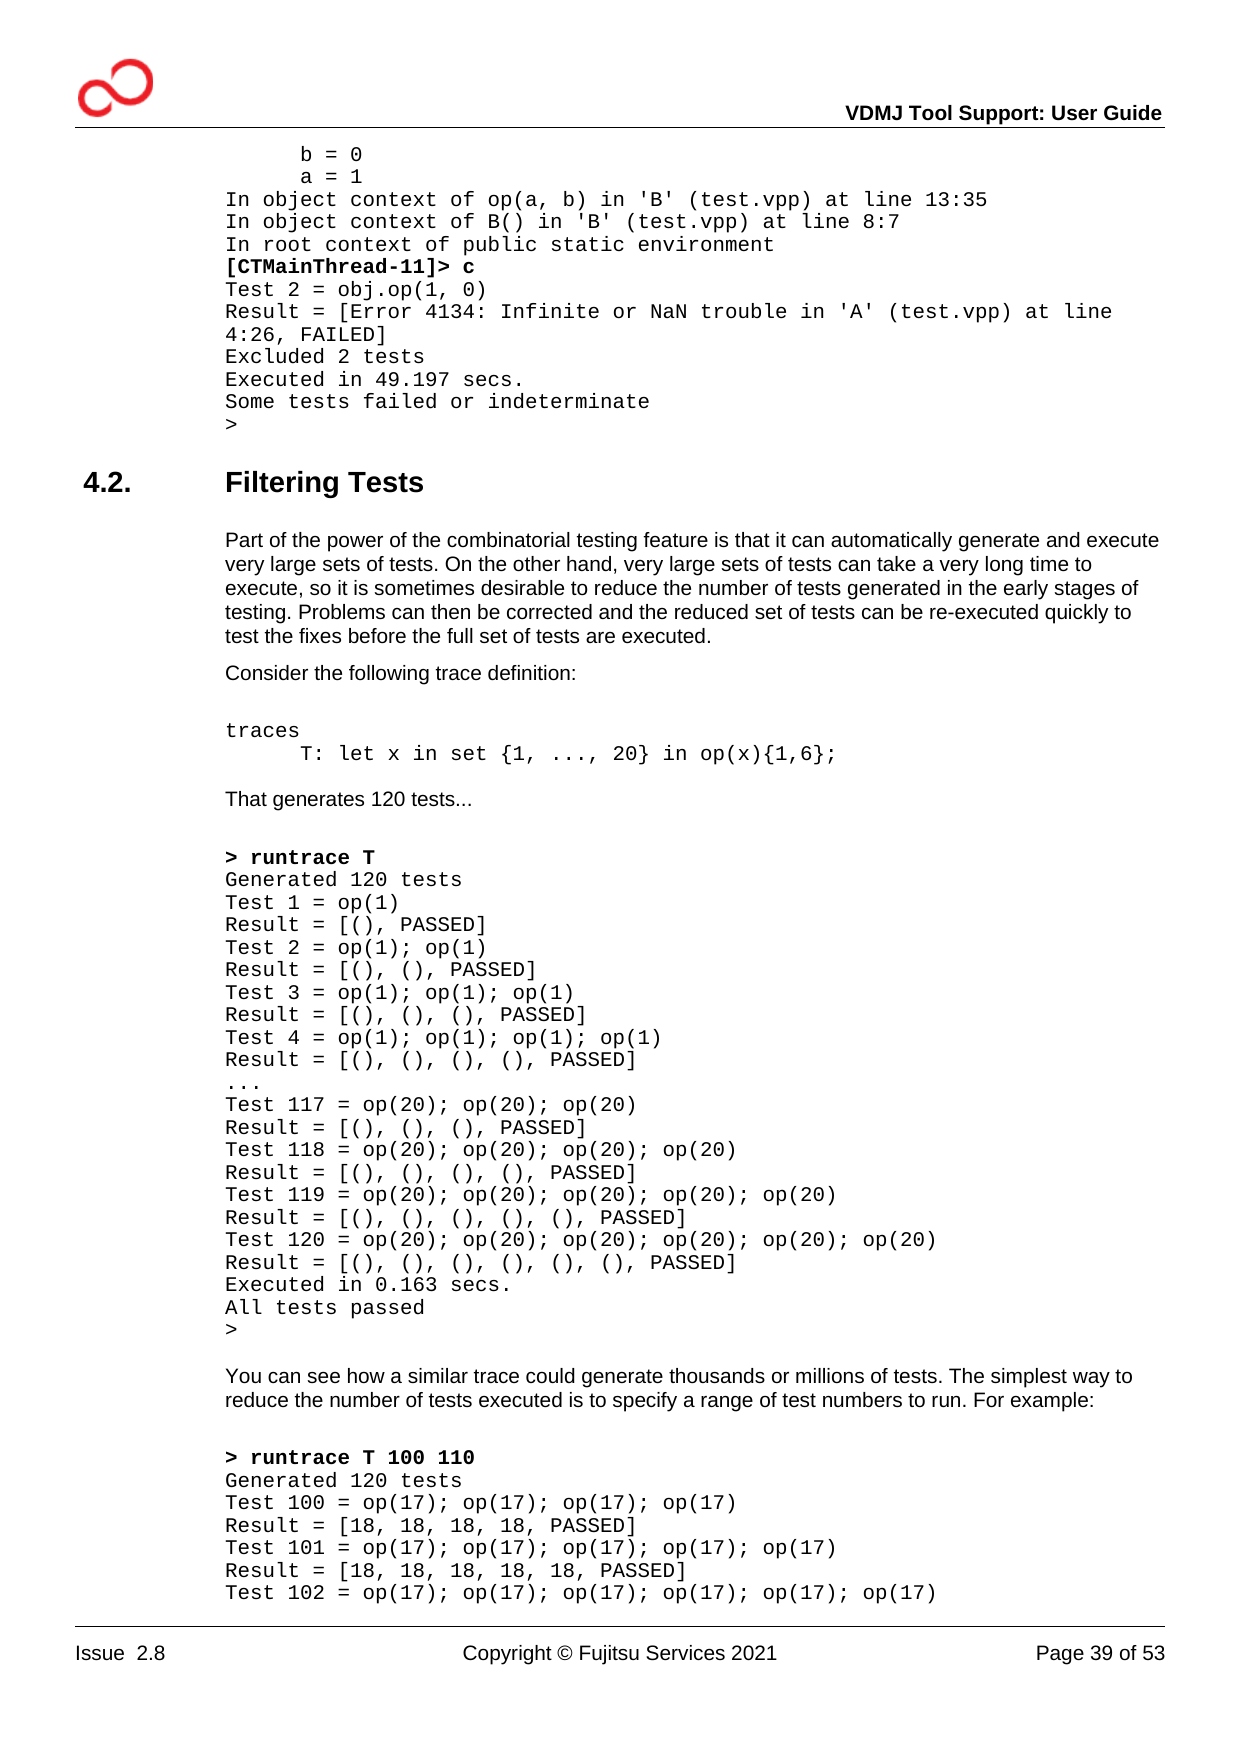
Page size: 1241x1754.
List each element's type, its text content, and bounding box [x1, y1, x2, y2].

text Test 3 = op(1); op(1); op(1) [225, 981, 1165, 1004]
text Test 101 = op(17); op(17); op(17); op(17); op(17) [225, 1537, 1165, 1559]
text Result = [(), (), (), (), PASSED] [225, 1049, 1165, 1071]
text > runtrace T [225, 846, 1165, 869]
text Result = [(), (), (), PASSED] [225, 1116, 1165, 1139]
picture [78, 52, 153, 127]
text [CTMainThread-11]> c [225, 256, 1165, 278]
text In root context of public static environment [225, 233, 1165, 256]
text Result = [18, 18, 18, 18, 18, PASSED] [225, 1559, 1165, 1582]
text In object context of op(a, b) in 'B' (test.vpp) at line 13:35 [225, 188, 1165, 211]
text You can see how a similar trace could generate thousands or millions of tests. The simplest way to reduce the number of tests executed is to specify a range of test numbers to run. For example: [225, 1364, 1165, 1412]
text Excluded 2 tests [225, 346, 1165, 368]
text Test 4 = op(1); op(1); op(1); op(1) [225, 1026, 1165, 1049]
text Test 1 = op(1) [225, 891, 1165, 914]
text Test 2 = op(1); op(1) [225, 936, 1165, 959]
text In object context of B() in 'B' (test.vpp) at line 8:7 [225, 211, 1165, 233]
text Test 102 = op(17); op(17); op(17); op(17); op(17); op(17) [225, 1582, 1165, 1604]
text Result = [(), (), (), (), (), (), PASSED] [225, 1251, 1165, 1274]
text All tests passed [225, 1296, 1165, 1319]
text b = 0 [225, 143, 1165, 166]
text Some tests failed or indeterminate [225, 391, 1165, 413]
text Result = [18, 18, 18, 18, PASSED] [225, 1514, 1165, 1537]
text Result = [(), (), PASSED] [225, 959, 1165, 981]
text Test 119 = op(20); op(20); op(20); op(20); op(20) [225, 1184, 1165, 1206]
subtitle Filtering Tests [75, 466, 1165, 499]
text That generates 120 tests... [225, 787, 1165, 811]
text a = 1 [225, 166, 1165, 188]
text > [225, 1319, 1165, 1341]
text T: let x in set {1, ..., 20} in op(x){1,6}; [225, 742, 1165, 765]
text Test 2 = obj.op(1, 0) [225, 278, 1165, 301]
text Result = [(), PASSED] [225, 914, 1165, 936]
text Test 120 = op(20); op(20); op(20); op(20); op(20); op(20) [225, 1229, 1165, 1251]
text Result = [(), (), (), (), PASSED] [225, 1161, 1165, 1184]
text > [225, 413, 1165, 436]
text Consider the following trace definition: [225, 661, 1165, 685]
text Result = [(), (), (), PASSED] [225, 1004, 1165, 1026]
text ... [225, 1071, 1165, 1094]
text Result = [Error 4134: Infinite or NaN trouble in 'A' (test.vpp) at line 4:26, FAILED] [225, 301, 1165, 346]
text Test 117 = op(20); op(20); op(20) [225, 1094, 1165, 1116]
text > runtrace T 100 110 [225, 1447, 1165, 1469]
text Generated 120 tests [225, 869, 1165, 891]
text Result = [(), (), (), (), (), PASSED] [225, 1206, 1165, 1229]
text Generated 120 tests [225, 1469, 1165, 1492]
text Executed in 0.163 secs. [225, 1274, 1165, 1296]
text Part of the power of the combinatorial testing feature is that it can automatically generate and execute very large sets of tests. On the other hand, very large sets of tests can take a very long time to execute, so it is sometimes desirable to reduce the number of tests generated in the early stages of testing. Problems can then be corrected and the reduced set of tests can be re-executed quickly to test the fixes before the full set of tests are executed. [225, 529, 1165, 648]
text Test 118 = op(20); op(20); op(20); op(20) [225, 1139, 1165, 1161]
text traces [225, 720, 1165, 742]
text Executed in 49.197 secs. [225, 368, 1165, 391]
text Test 100 = op(17); op(17); op(17); op(17) [225, 1492, 1165, 1514]
